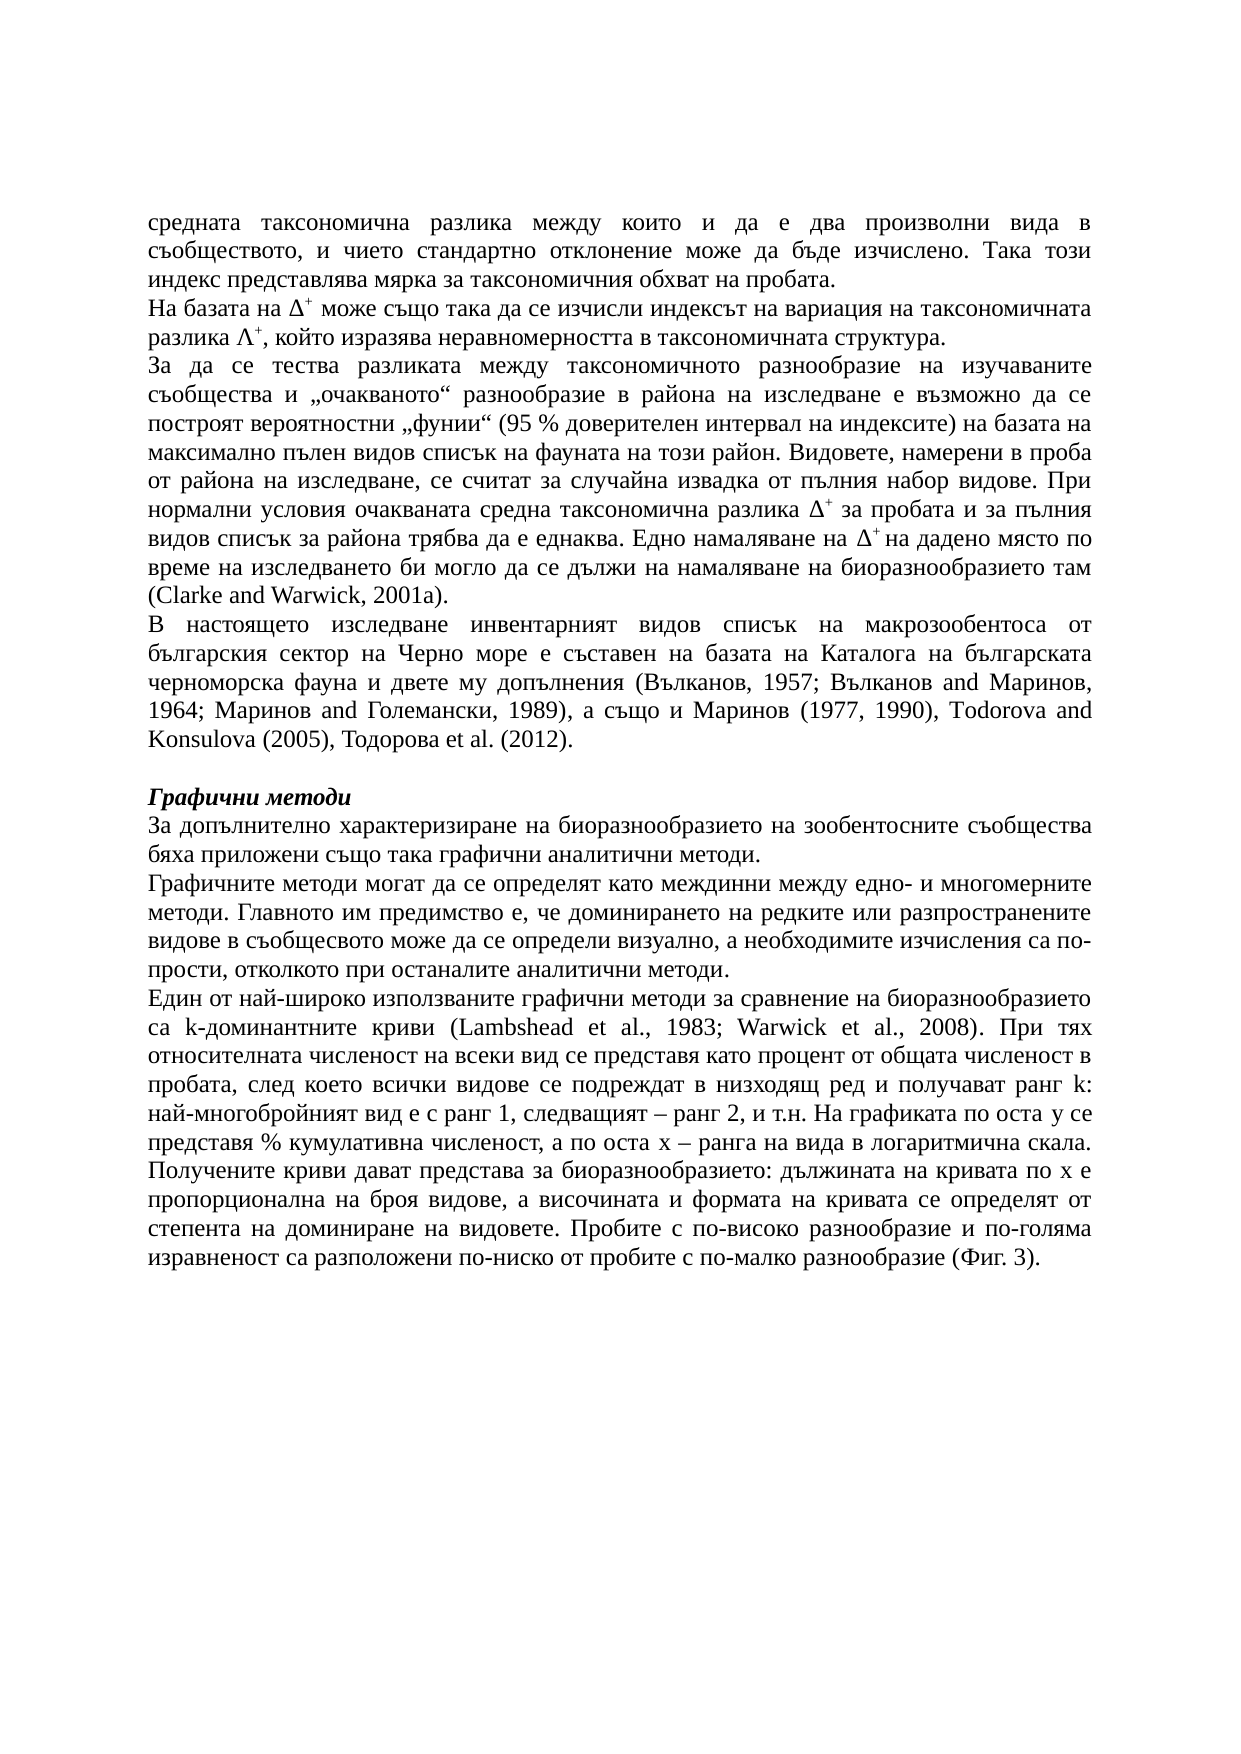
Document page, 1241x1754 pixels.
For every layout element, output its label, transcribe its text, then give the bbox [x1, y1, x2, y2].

text За да се тества разликата между таксономичното разнообразие на изучаваните съобщества и „очакваното“ разнообразие в района на изследване е възможно да се построят вероятностни „фунии“ (95 % доверителен интервал на индексите) на базата на максимално пълен видов списък на фауната на този район. Видовете, намерени в проба от района на изследване, се считат за случайна извадка от пълния набор видове. При нормални условия очакваната средна таксономична разлика Δ+ за пробата и за пълния видов списък за района трябва да е еднаква. Едно намаляване на Δ+ на дадено място по време на изследването би могло да се дължи на намаляване на биоразнообразието там (Clarke and Warwick, 2001a). [148, 350, 1093, 609]
text Един от най-широко използваните графични методи за сравнение на биоразнообразието са k-доминантните криви (Lambshead et al., 1983; Warwick et al., 2008). При тях относителната численост на всеки вид се представя като процент от общата численост в пробата, след което всички видове се подреждат в низходящ ред и получават ранг k: най-многобройният вид е с ранг 1, следващият – ранг 2, и т.н. На графиката по оста y се представя % кумулативна численост, а по оста x – ранга на вида в логаритмична скала. Получените криви дават представа за биоразнообразието: дължината на кривата по х е пропорционална на броя видове, а височината и формата на кривата се определят от степента на доминиране на видовете. Пробите с по-високо разнообразие и по-голяма изравненост са разположени по-ниско от пробите с по-малко разнообразие (Фиг. 3). [148, 983, 1093, 1270]
text В настоящето изследване инвентарният видов списък на макрозообентоса от българския сектор на Черно море е съставен на базата на Каталога на българската черноморска фауна и двете му допълнения (Вълканов, 1957; Вълканов and Маринов, 1964; Маринов and Големански, 1989), а също и Маринов (1977, 1990), Todorova and Konsulova (2005), Тодорова et al. (2012). [148, 609, 1093, 753]
text За допълнително характеризиране на биоразнообразието на зообентосните съобщества бяха приложени също така графични аналитични методи. [148, 810, 1093, 868]
text средната таксономична разлика между които и да е два произволни вида в съобществото, и чието стандартно отклонение може да бъде изчислено. Така този индекс представлява мярка за таксономичния обхват на пробата. [148, 207, 1093, 293]
text Графичните методи могат да се определят като междинни между едно- и многомерните методи. Главното им предимство е, че доминирането на редките или разпространените видове в съобщесвото може да се определи визуално, а необходимите изчисления са по-прости, отколкото при останалите аналитични методи. [148, 868, 1093, 983]
text На базата на Δ+ може също така да се изчисли индексът на вариация на таксономичната разлика Λ+, който изразява неравномерността в таксономичната структура. [148, 293, 1093, 350]
text Графични методи [148, 782, 1093, 810]
